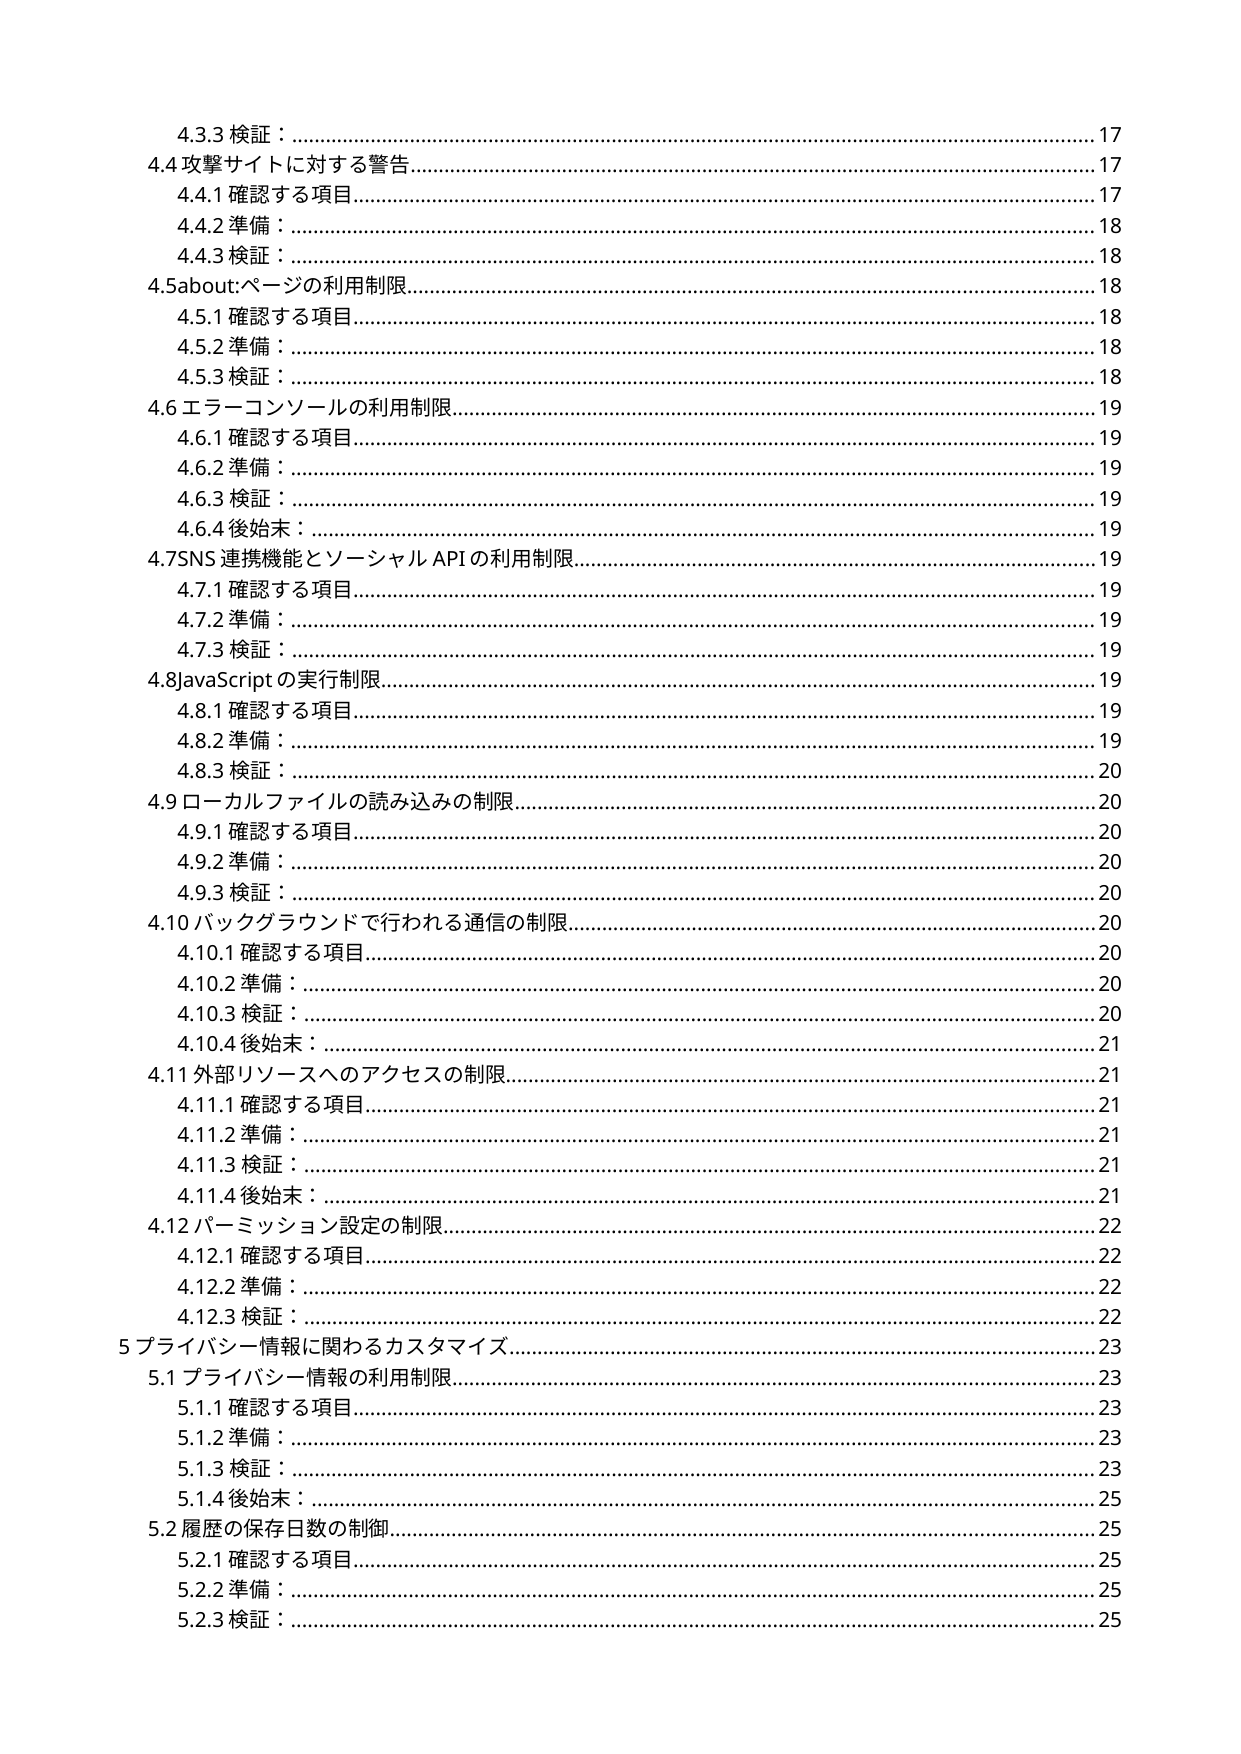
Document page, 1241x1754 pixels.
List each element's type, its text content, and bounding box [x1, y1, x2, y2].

text 4.4攻撃サイトに対する警告 17 [148, 148, 1122, 179]
text 4.11外部リソースへのアクセスの制限 21 [148, 1058, 1122, 1088]
text 4.6.1確認する項目 19 [177, 421, 1122, 452]
text 4.9.3 検証： 20 [177, 876, 1122, 906]
text 4.4.2準備： 18 [177, 209, 1122, 239]
text 4.4.3検証： 18 [177, 239, 1122, 270]
text 4.12.1確認する項目 22 [177, 1240, 1122, 1270]
text 4.3.3 検証： 17 [177, 118, 1122, 148]
text 4.7SNS連携機能とソーシャルAPIの利用制限 19 [148, 542, 1122, 573]
text 4.8.3 検証： 20 [177, 755, 1122, 785]
text 4.12パーミッション設定の制限 22 [148, 1209, 1122, 1240]
text 4.6.3 検証： 19 [177, 482, 1122, 512]
text 4.10.2準備： 20 [177, 967, 1122, 997]
text 5.1.3 検証： 23 [177, 1452, 1122, 1482]
text 4.8.1確認する項目 19 [177, 694, 1122, 724]
text 5.1.2準備： 23 [177, 1422, 1122, 1452]
text 4.5about:ページの利用制限 18 [148, 270, 1122, 300]
text 4.9ローカルファイルの読み込みの制限 20 [148, 785, 1122, 815]
text 4.5.3検証： 18 [177, 361, 1122, 391]
text 4.11.3 検証： 21 [177, 1149, 1122, 1179]
text 4.5.2準備： 18 [177, 330, 1122, 361]
text 4.8JavaScriptの実行制限 19 [148, 664, 1122, 694]
text 4.12.2準備： 22 [177, 1270, 1122, 1300]
text 5.1プライバシー情報の利用制限 23 [148, 1361, 1122, 1391]
text 4.4.1確認する項目 17 [177, 179, 1122, 209]
text 4.6.4後始末： 19 [177, 512, 1122, 542]
text 4.6エラーコンソールの利用制限 19 [148, 391, 1122, 421]
text 4.7.3 検証： 19 [177, 633, 1122, 664]
text 4.8.2準備： 19 [177, 724, 1122, 755]
text 4.10.3 検証： 20 [177, 997, 1122, 1027]
text 4.9.1確認する項目 20 [177, 815, 1122, 846]
text 5.2.2準備： 25 [177, 1573, 1122, 1603]
text 4.11.1確認する項目 21 [177, 1088, 1122, 1118]
text 5.2.3検証： 25 [177, 1603, 1122, 1634]
text 4.7.1確認する項目 19 [177, 573, 1122, 603]
text 5.1.1確認する項目 23 [177, 1391, 1122, 1422]
text 4.9.2準備： 20 [177, 846, 1122, 876]
text 5.2.1確認する項目 25 [177, 1543, 1122, 1573]
text 4.11.4後始末： 21 [177, 1179, 1122, 1209]
text 5.2履歴の保存日数の制御 25 [148, 1512, 1122, 1543]
text 4.12.3 検証： 22 [177, 1300, 1122, 1331]
text 4.5.1確認する項目 18 [177, 300, 1122, 330]
text 4.7.2準備： 19 [177, 603, 1122, 633]
text 4.11.2準備： 21 [177, 1118, 1122, 1149]
text 5プライバシー情報に関わるカスタマイズ 23 [118, 1331, 1122, 1361]
text 4.10.1確認する項目 20 [177, 937, 1122, 967]
text 5.1.4後始末： 25 [177, 1482, 1122, 1512]
text 4.10バックグラウンドで行われる通信の制限 20 [148, 906, 1122, 937]
text 4.10.4後始末： 21 [177, 1027, 1122, 1058]
text 4.6.2準備： 19 [177, 452, 1122, 482]
